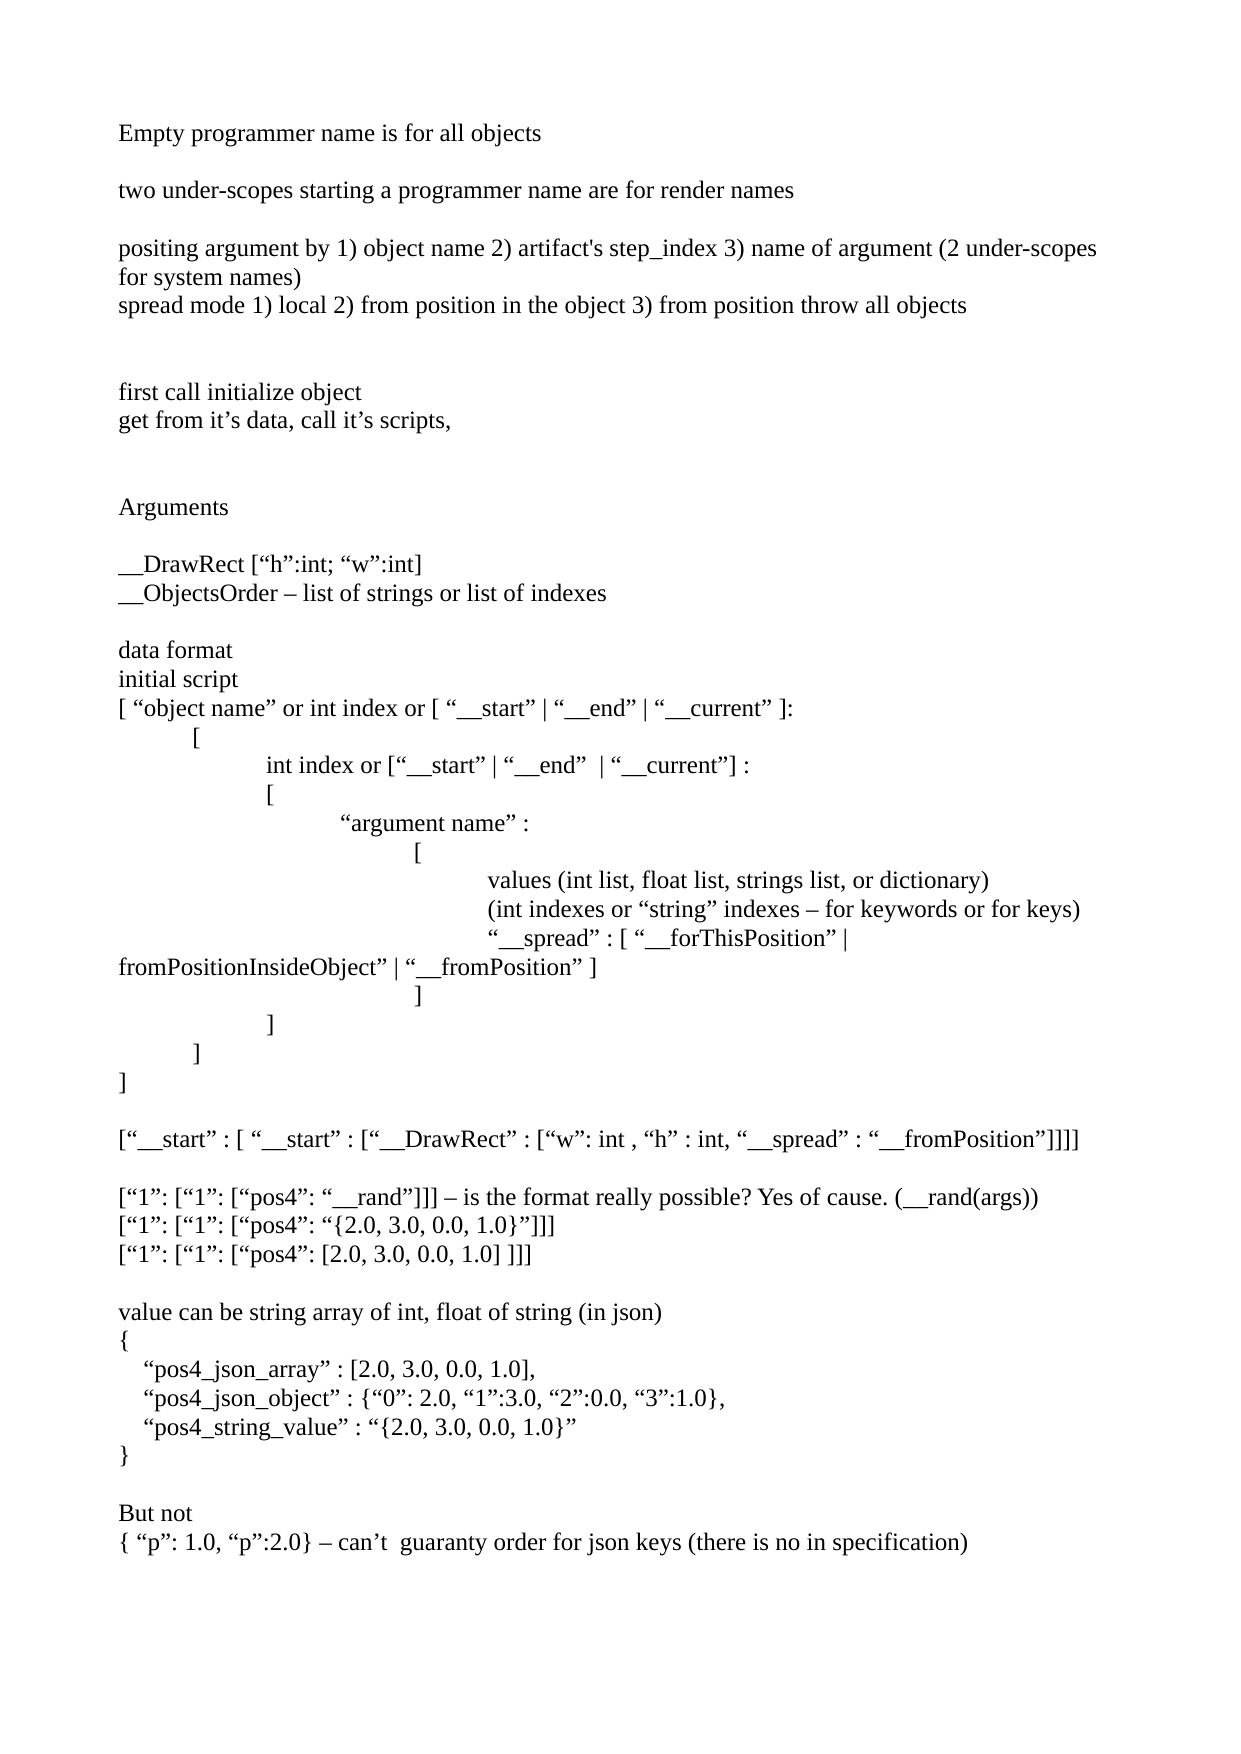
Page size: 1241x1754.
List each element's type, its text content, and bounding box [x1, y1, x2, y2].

text } [118, 1441, 1122, 1469]
text { “p”: 1.0, “p”:2.0} – can’t guaranty order for json keys (there is no in specification) [118, 1527, 1122, 1556]
text ] [118, 1067, 1122, 1096]
text initial script [118, 664, 1122, 693]
text [ [118, 779, 1122, 808]
text { [118, 1326, 1122, 1354]
text [“1”: [“1”: [“pos4”: [2.0, 3.0, 0.0, 1.0] ]]] [118, 1239, 1122, 1268]
text Empty programmer name is for all objects [118, 118, 1122, 147]
text value can be string array of int, float of string (in json) [118, 1297, 1122, 1326]
text values (int list, float list, strings list, or dictionary) [118, 866, 1122, 894]
text [“1”: [“1”: [“pos4”: “__rand”]]] – is the format really possible? Yes of cause. (__rand(args)) [118, 1182, 1122, 1211]
text [ [118, 722, 1122, 751]
text “pos4_json_object” : {“0”: 2.0, “1”:3.0, “2”:0.0, “3”:1.0}, [118, 1383, 1122, 1412]
text “argument name” : [118, 808, 1122, 837]
text “pos4_string_value” : “{2.0, 3.0, 0.0, 1.0}” [118, 1412, 1122, 1441]
text But not [118, 1498, 1122, 1527]
text data format [118, 636, 1122, 664]
text spread mode 1) local 2) from position in the object 3) from position throw all objects [118, 291, 1122, 319]
text “pos4_json_array” : [2.0, 3.0, 0.0, 1.0], [118, 1354, 1122, 1383]
text ] [118, 1038, 1122, 1067]
text two under-scopes starting a programmer name are for render names [118, 176, 1122, 204]
text get from it’s data, call it’s scripts, [118, 406, 1122, 434]
text __DrawRect [“h”:int; “w”:int] [118, 549, 1122, 578]
text [ “object name” or int index or [ “__start” | “__end” | “__current” ]: [118, 693, 1122, 722]
text __ObjectsOrder – list of strings or list of indexes [118, 578, 1122, 607]
text [ [118, 837, 1122, 866]
text first call initialize object [118, 377, 1122, 406]
text (int indexes or “string” indexes – for keywords or for keys) [118, 894, 1122, 923]
text Arguments [118, 492, 1122, 521]
text ] [118, 1009, 1122, 1038]
text positing argument by 1) object name 2) artifact's step_index 3) name of argument (2 under-scopes for system names) [118, 233, 1122, 291]
text “__spread” : [ “__forThisPosition” | fromPositionInsideObject” | “__fromPosition” ] [118, 923, 1122, 981]
text int index or [“__start” | “__end” | “__current”] : [118, 751, 1122, 779]
text [“1”: [“1”: [“pos4”: “{2.0, 3.0, 0.0, 1.0}”]]] [118, 1211, 1122, 1239]
text ] [118, 981, 1122, 1009]
text [“__start” : [ “__start” : [“__DrawRect” : [“w”: int , “h” : int, “__spread” : “__fromPosition”]]]] [118, 1124, 1122, 1153]
